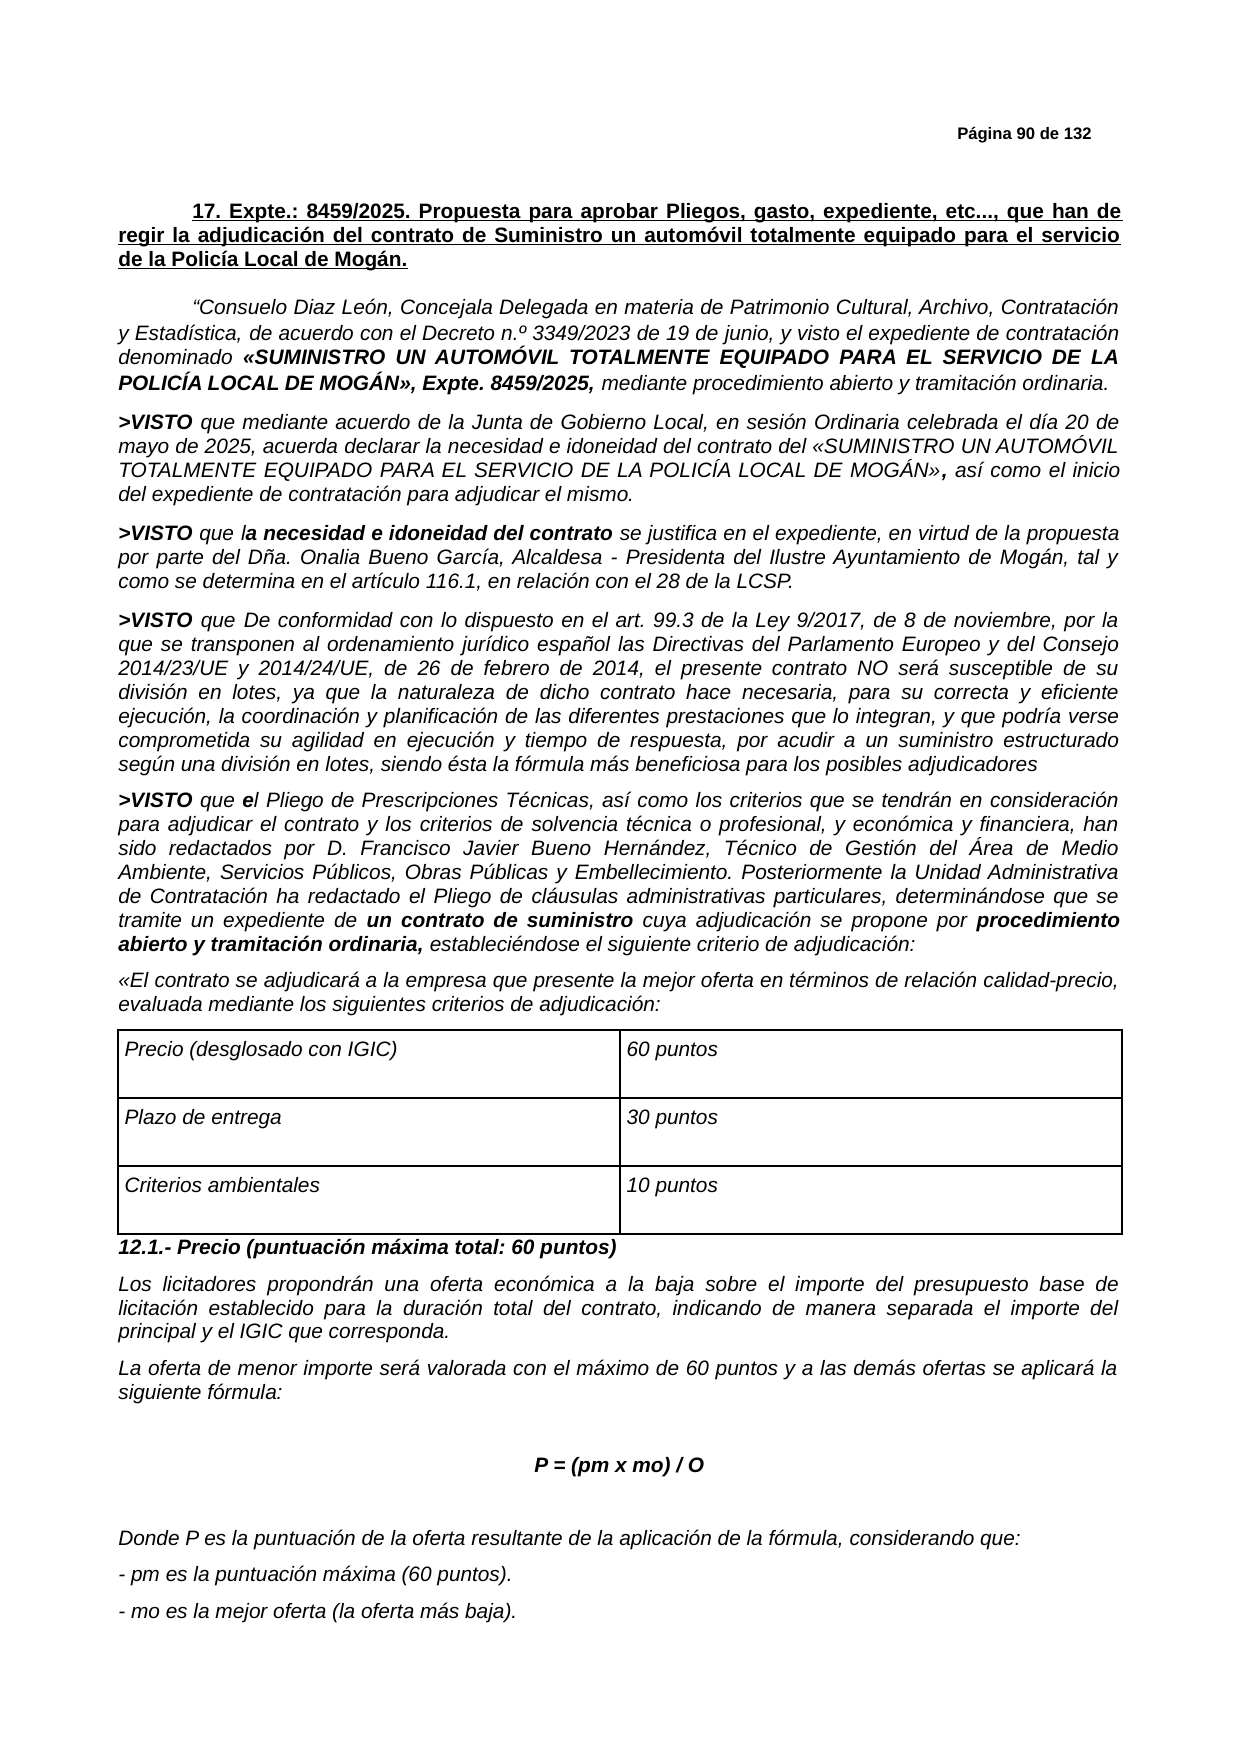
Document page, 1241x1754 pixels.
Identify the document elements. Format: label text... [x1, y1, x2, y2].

text 12.1.- Precio (puntuación máxima total: 60 puntos) [118, 1235, 1122, 1259]
text P = (pm x mo) / O [118, 1453, 1122, 1477]
text «El contrato se adjudicará a la empresa que presente la mejor oferta en términos de relación calidad-precio, evaluada mediante los siguientes criterios de adjudicación: [118, 968, 1122, 1016]
text - mo es la mejor oferta (la oferta más baja). [118, 1598, 1122, 1622]
text - pm es la puntuación máxima (60 puntos). [118, 1562, 1122, 1586]
text >VISTO que mediante acuerdo de la Junta de Gobierno Local, en sesión Ordinaria celebrada el día 20 de mayo de 2025, acuerda declarar la necesidad e idoneidad del contrato del «SUMINISTRO UN AUTOMÓVIL TOTALMENTE EQUIPADO PARA EL SERVICIO DE LA POLICÍA LOCAL DE MOGÁN», así como el inicio del expediente de contratación para adjudicar el mismo. [118, 408, 1122, 506]
text 17. Expte.: 8459/2025. Propuesta para aprobar Pliegos, gasto, expediente, etc..., que han de regir la adjudicación del contrato de Suministro un automóvil totalmente equipado para el servicio de la Policía Local de Mogán. [118, 199, 1122, 271]
table_cell Criterios ambientales [119, 1167, 619, 1233]
text “Consuelo Diaz León, Concejala Delegada en materia de Patrimonio Cultural, Archivo, Contratación y Estadística, de acuerdo con el Decreto n.º 3349/2023 de 19 de junio, y visto el expediente de contratación denominado «SUMINISTRO UN AUTOMÓVIL TOTALMENTE EQUIPADO PARA EL SERVICIO DE LA POLICÍA LOCAL DE MOGÁN», Expte. 8459/2025, mediante procedimiento abierto y tramitación ordinaria. [118, 295, 1122, 396]
text La oferta de menor importe será valorada con el máximo de 60 puntos y a las demás ofertas se aplicará la siguiente fórmula: [118, 1356, 1122, 1404]
table_cell 30 puntos [621, 1099, 1121, 1165]
text Donde P es la puntuación de la oferta resultante de la aplicación de la fórmula, considerando que: [118, 1526, 1122, 1549]
table_header 60 puntos [621, 1031, 1121, 1097]
table_cell Plazo de entrega [119, 1099, 619, 1165]
text Los licitadores propondrán una oferta económica a la baja sobre el importe del presupuesto base de licitación establecido para la duración total del contrato, indicando de manera separada el importe del principal y el IGIC que corresponda. [118, 1271, 1122, 1343]
table_cell 10 puntos [621, 1167, 1121, 1233]
text >VISTO que la necesidad e idoneidad del contrato se justifica en el expediente, en virtud de la propuesta por parte del Dña. Onalia Bueno García, Alcaldesa - Presidenta del Ilustre Ayuntamiento de Mogán, tal y como se determina en el artículo 116.1, en relación con el 28 de la LCSP. [118, 519, 1122, 593]
table_header Precio (desglosado con IGIC) [119, 1031, 619, 1097]
text >VISTO que De conformidad con lo dispuesto en el art. 99.3 de la Ley 9/2017, de 8 de noviembre, por la que se transponen al ordenamiento jurídico español las Directivas del Parlamento Europeo y del Consejo 2014/23/UE y 2014/24/UE, de 26 de febrero de 2014, el presente contrato NO será susceptible de su división en lotes, ya que la naturaleza de dicho contrato hace necesaria, para su correcta y eficiente ejecución, la coordinación y planificación de las diferentes prestaciones que lo integran, y que podría verse comprometida su agilidad en ejecución y tiempo de respuesta, por acudir a un suministro estructurado según una división en lotes, siendo ésta la fórmula más beneficiosa para los posibles adjudicadores [118, 606, 1122, 776]
text >VISTO que el Pliego de Prescripciones Técnicas, así como los criterios que se tendrán en consideración para adjudicar el contrato y los criterios de solvencia técnica o profesional, y económica y financiera, han sido redactados por D. Francisco Javier Bueno Hernández, Técnico de Gestión del Área de Medio Ambiente, Servicios Públicos, Obras Públicas y Embellecimiento. Posteriormente la Unidad Administrativa de Contratación ha redactado el Pliego de cláusulas administrativas particulares, determinándose que se tramite un expediente de un contrato de suministro cuya adjudicación se propone por procedimiento abierto y tramitación ordinaria, estableciéndose el siguiente criterio de adjudicación: [118, 788, 1122, 956]
